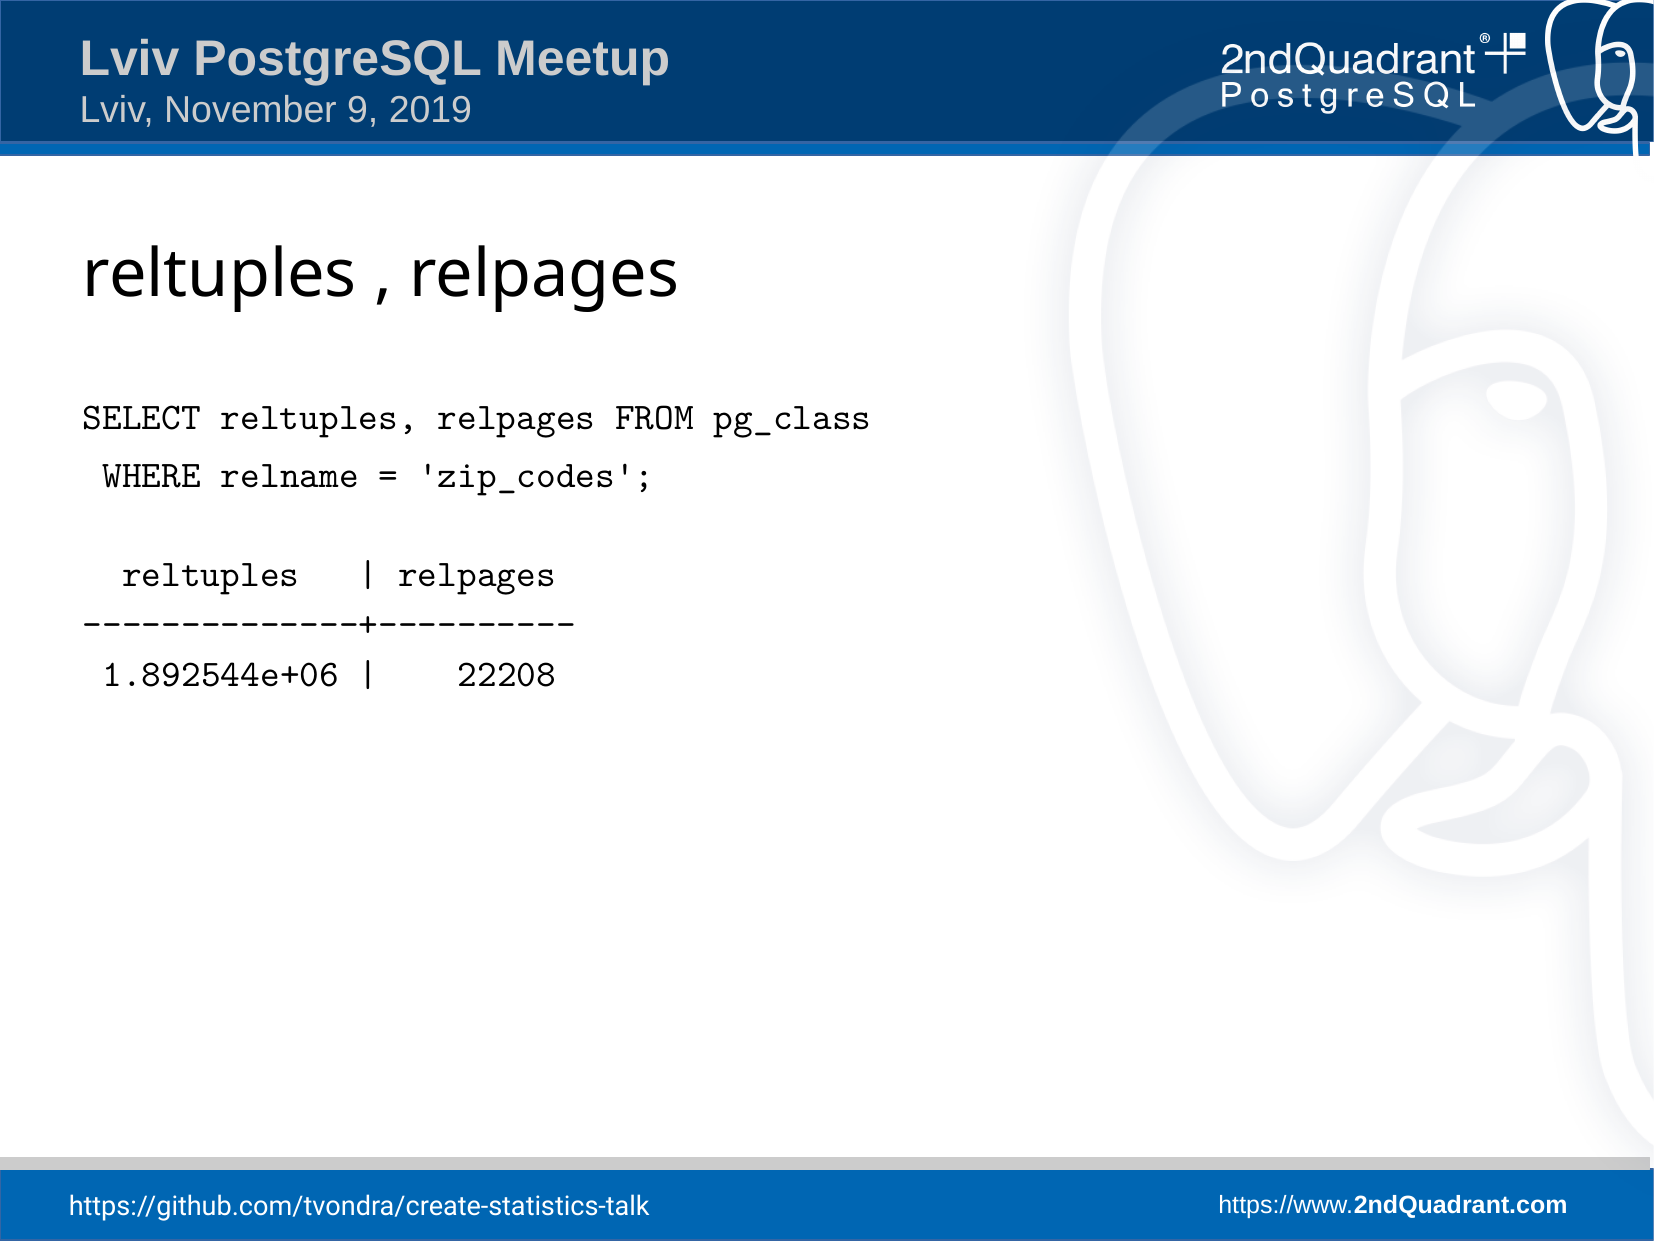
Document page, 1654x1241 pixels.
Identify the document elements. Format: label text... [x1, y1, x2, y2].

title reltuples , relpages [82, 167, 1571, 375]
list SELECT reltuples, relpages FROM pg_class WHERE relname = 'zip_codes'; reltuples | relpages --------------+---------- 1.892544e+06 | 22208 [82, 384, 1571, 1104]
picture [632, 0, 1654, 1241]
